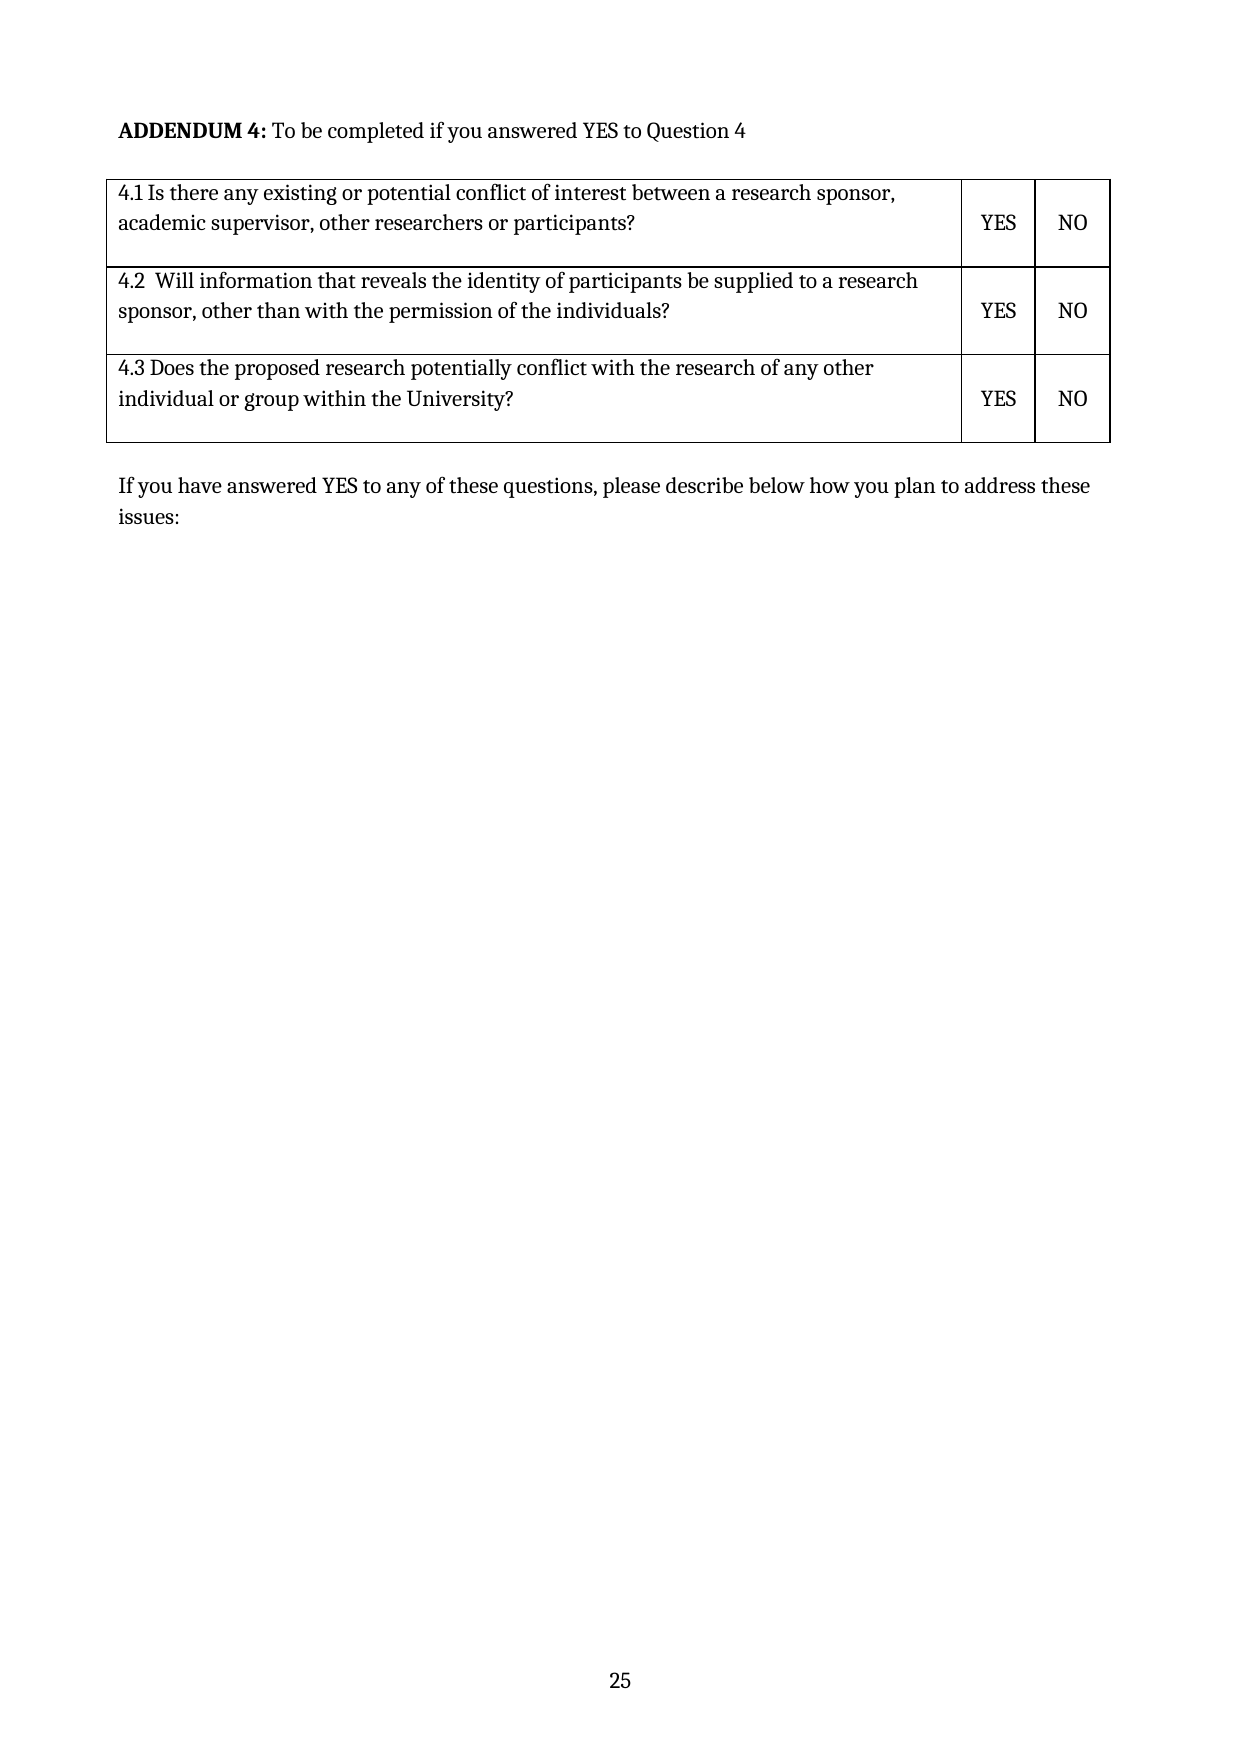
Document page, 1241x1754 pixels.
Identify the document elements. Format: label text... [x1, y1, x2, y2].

table_header NO [1036, 180, 1109, 266]
table_cell YES [962, 355, 1034, 442]
table_header YES [962, 180, 1034, 266]
text ADDENDUM 4: To be completed if you answered YES to Question 4 [118, 118, 1122, 144]
table_cell 4.2 Will information that reveals the identity of participants be supplied to a research sponsor, other than with the permission of the individuals? [107, 268, 961, 354]
table_cell NO [1036, 268, 1109, 354]
table_header 4.1 Is there any existing or potential conflict of interest between a research sponsor, academic supervisor, other researchers or participants? [107, 180, 961, 266]
table_cell NO [1036, 355, 1109, 442]
text If you have answered YES to any of these questions, please describe below how you plan to address these issues: [118, 473, 1122, 530]
table_cell YES [962, 268, 1034, 354]
table_cell 4.3 Does the proposed research potentially conflict with the research of any other individual or group within the University? [107, 355, 961, 442]
